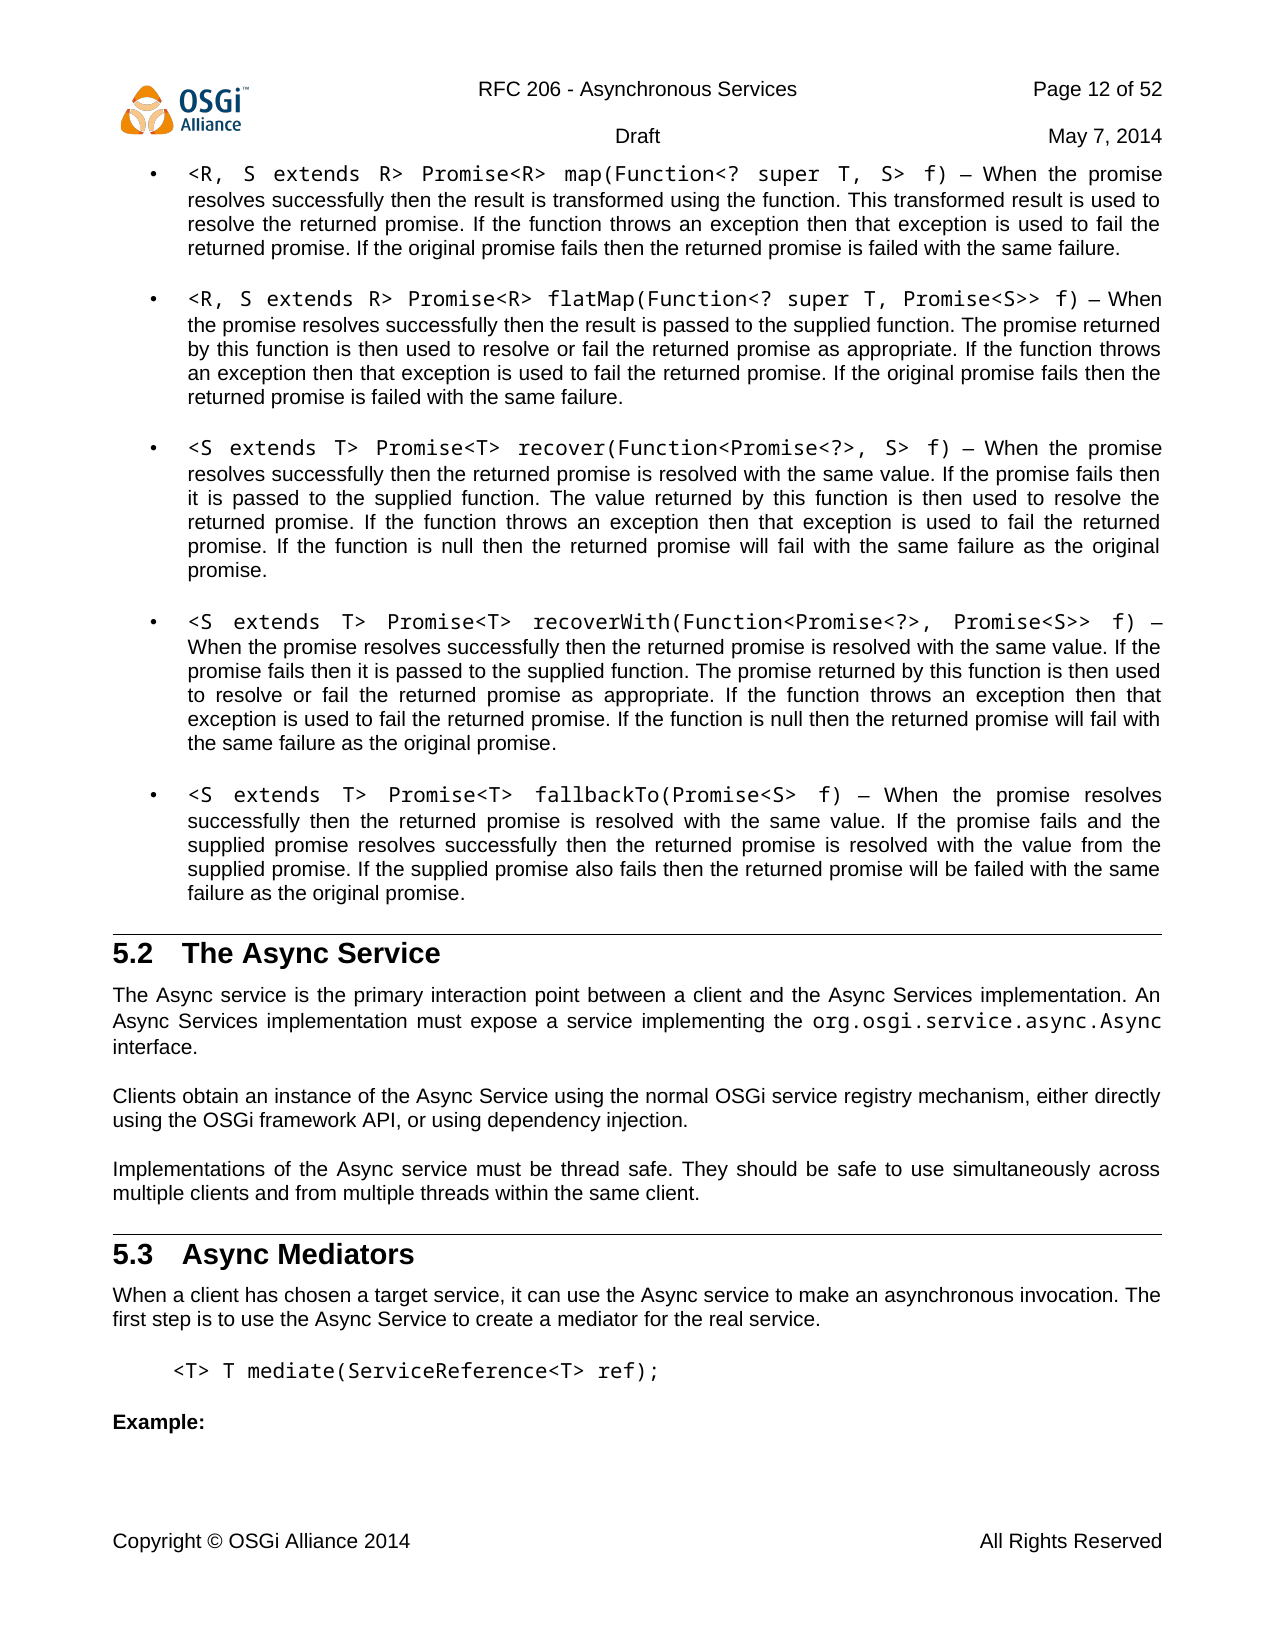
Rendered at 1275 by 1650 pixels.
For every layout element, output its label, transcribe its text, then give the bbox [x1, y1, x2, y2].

list <R, S extends R> Promise<R> flatMap(Function<? super T, Promise<S>> f) – When the promise resolves successfully then the result is passed to the supplied function. The promise returned by this function is then used to resolve or fail the returned promise as appropriate. If the function throws an exception then that exception is used to fail the returned promise. If the original promise fails then the returned promise is failed with the same failure. [150, 284, 1162, 408]
list <S extends T> Promise<T> recoverWith(Function<Promise<?>, Promise<S>> f) – When the promise resolves successfully then the returned promise is resolved with the same value. If the promise fails then it is passed to the supplied function. The promise returned by this function is then used to resolve or fail the returned promise as appropriate. If the function throws an exception then that exception is used to fail the returned promise. If the function is null then the returned promise will fail with the same failure as the original promise. [150, 607, 1162, 755]
list <R, S extends R> Promise<R> map(Function<? super T, S> f) – When the promise resolves successfully then the result is transformed using the function. This transformed result is used to resolve the returned promise. If the function throws an exception then that exception is used to fail the returned promise. If the original promise fails then the returned promise is failed with the same failure. [150, 159, 1162, 259]
text Clients obtain an instance of the Async Service using the normal OSGi service registry mechanism, either directly using the OSGi framework API, or using dependency injection. [112, 1084, 1162, 1132]
list <S extends T> Promise<T> fallbackTo(Promise<S> f) – When the promise resolves successfully then the returned promise is resolved with the same value. If the promise fails and the supplied promise resolves successfully then the returned promise is resolved with the value from the supplied promise. If the supplied promise also fails then the returned promise will be failed with the same failure as the original promise. [150, 780, 1162, 904]
subtitle Async Mediators [112, 1235, 1162, 1271]
picture [113, 78, 257, 142]
text <T> T mediate(ServiceReference<T> ref); [172, 1356, 1162, 1384]
text Example: [112, 1409, 1162, 1433]
text Implementations of the Async service must be thread safe. They should be safe to use simultaneously across multiple clients and from multiple threads within the same client. [112, 1157, 1162, 1205]
list <S extends T> Promise<T> recover(Function<Promise<?>, S> f) – When the promise resolves successfully then the returned promise is resolved with the same value. If the promise fails then it is passed to the supplied function. The value returned by this function is then used to resolve the returned promise. If the function throws an exception then that exception is used to fail the returned promise. If the function is null then the returned promise will fail with the same failure as the original promise. [150, 433, 1162, 582]
text The Async service is the primary interaction point between a client and the Async Services implementation. An Async Services implementation must expose a service implementing the org.osgi.service.async.Async interface. [112, 983, 1162, 1059]
text When a client has chosen a target service, it can use the Async service to make an asynchronous invocation. The first step is to use the Async Service to create a mediator for the real service. [112, 1283, 1162, 1331]
subtitle The Async Service [112, 935, 1162, 970]
